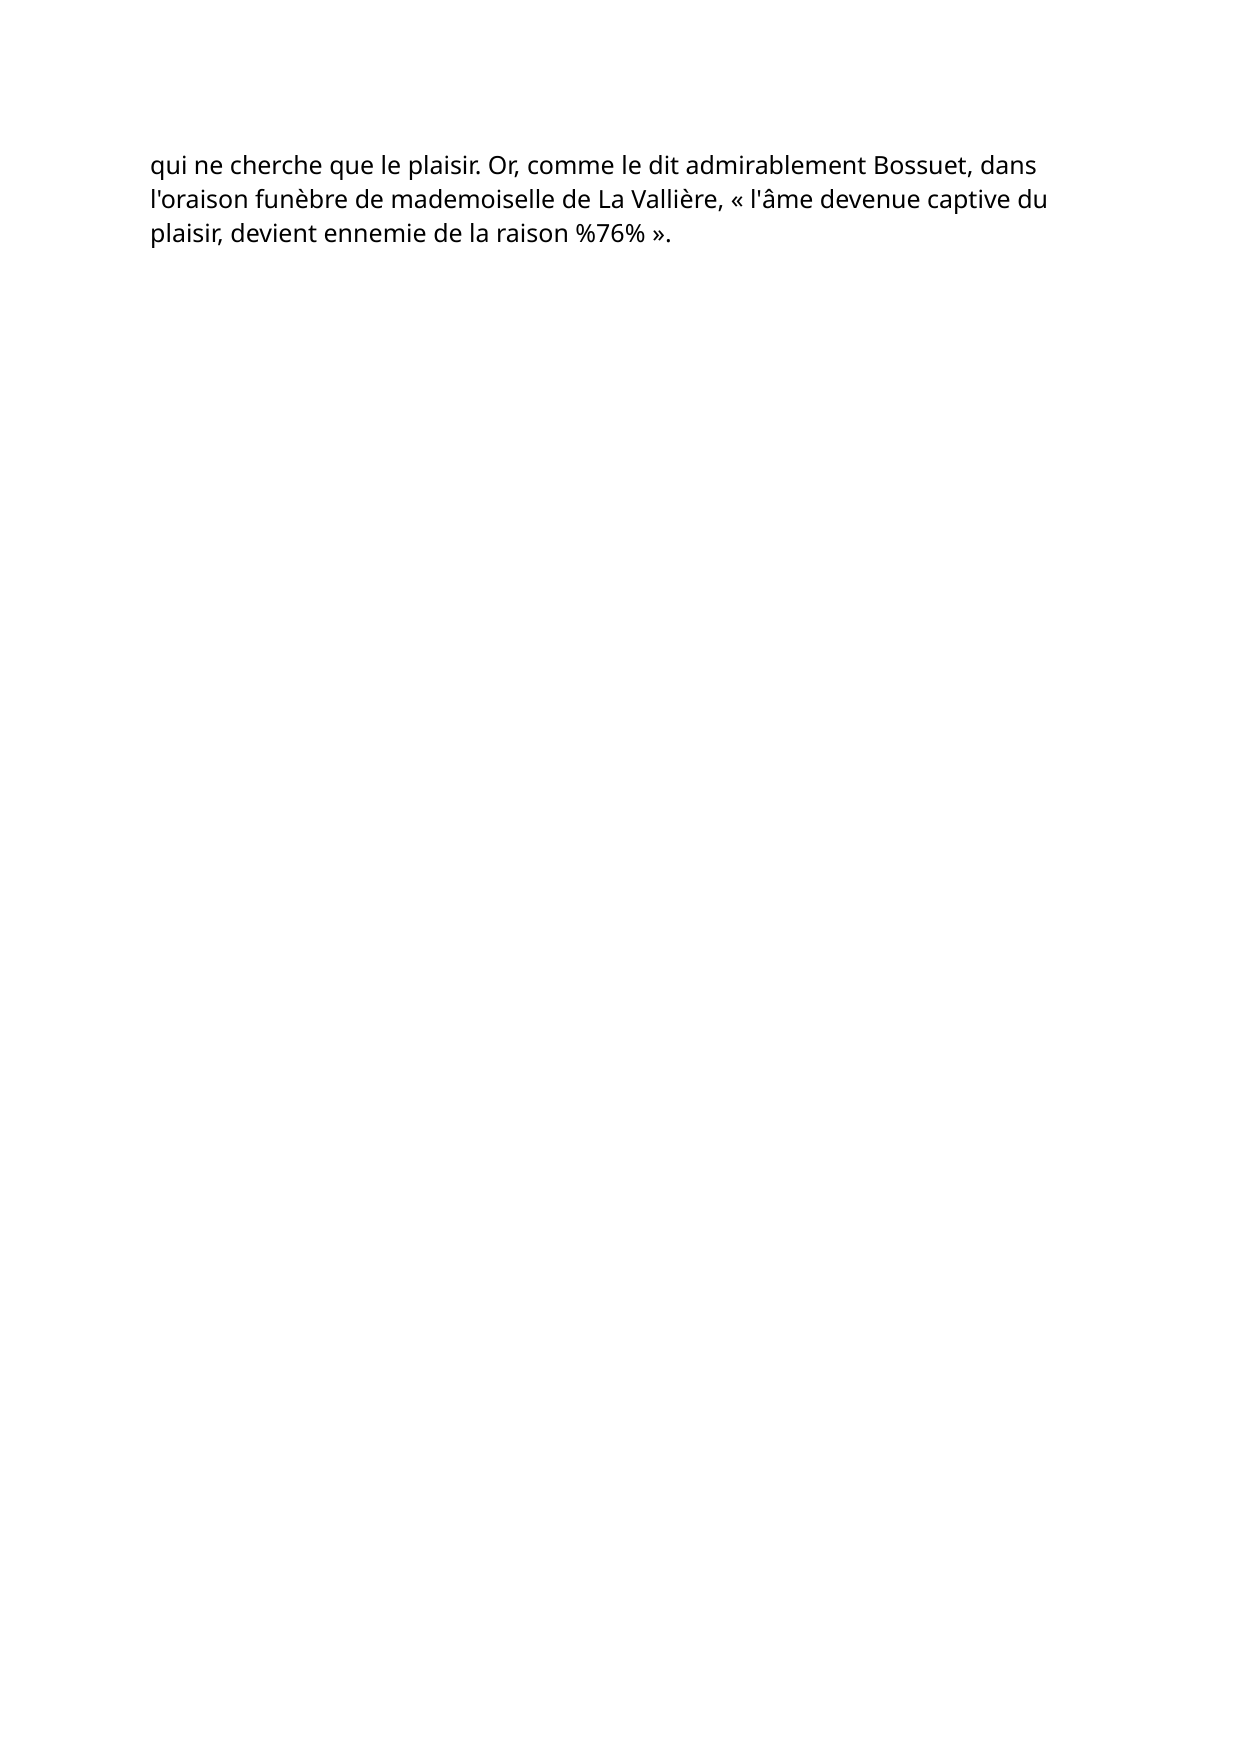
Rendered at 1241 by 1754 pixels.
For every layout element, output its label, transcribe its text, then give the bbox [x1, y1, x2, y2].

text qui ne cherche que le plaisir. Or, comme le dit admirablement Bossuet, dans l'oraison funèbre de mademoiselle de La Vallière, « l'âme devenue captive du plaisir, devient enne­mie de la raison %76% ». [150, 148, 1091, 250]
